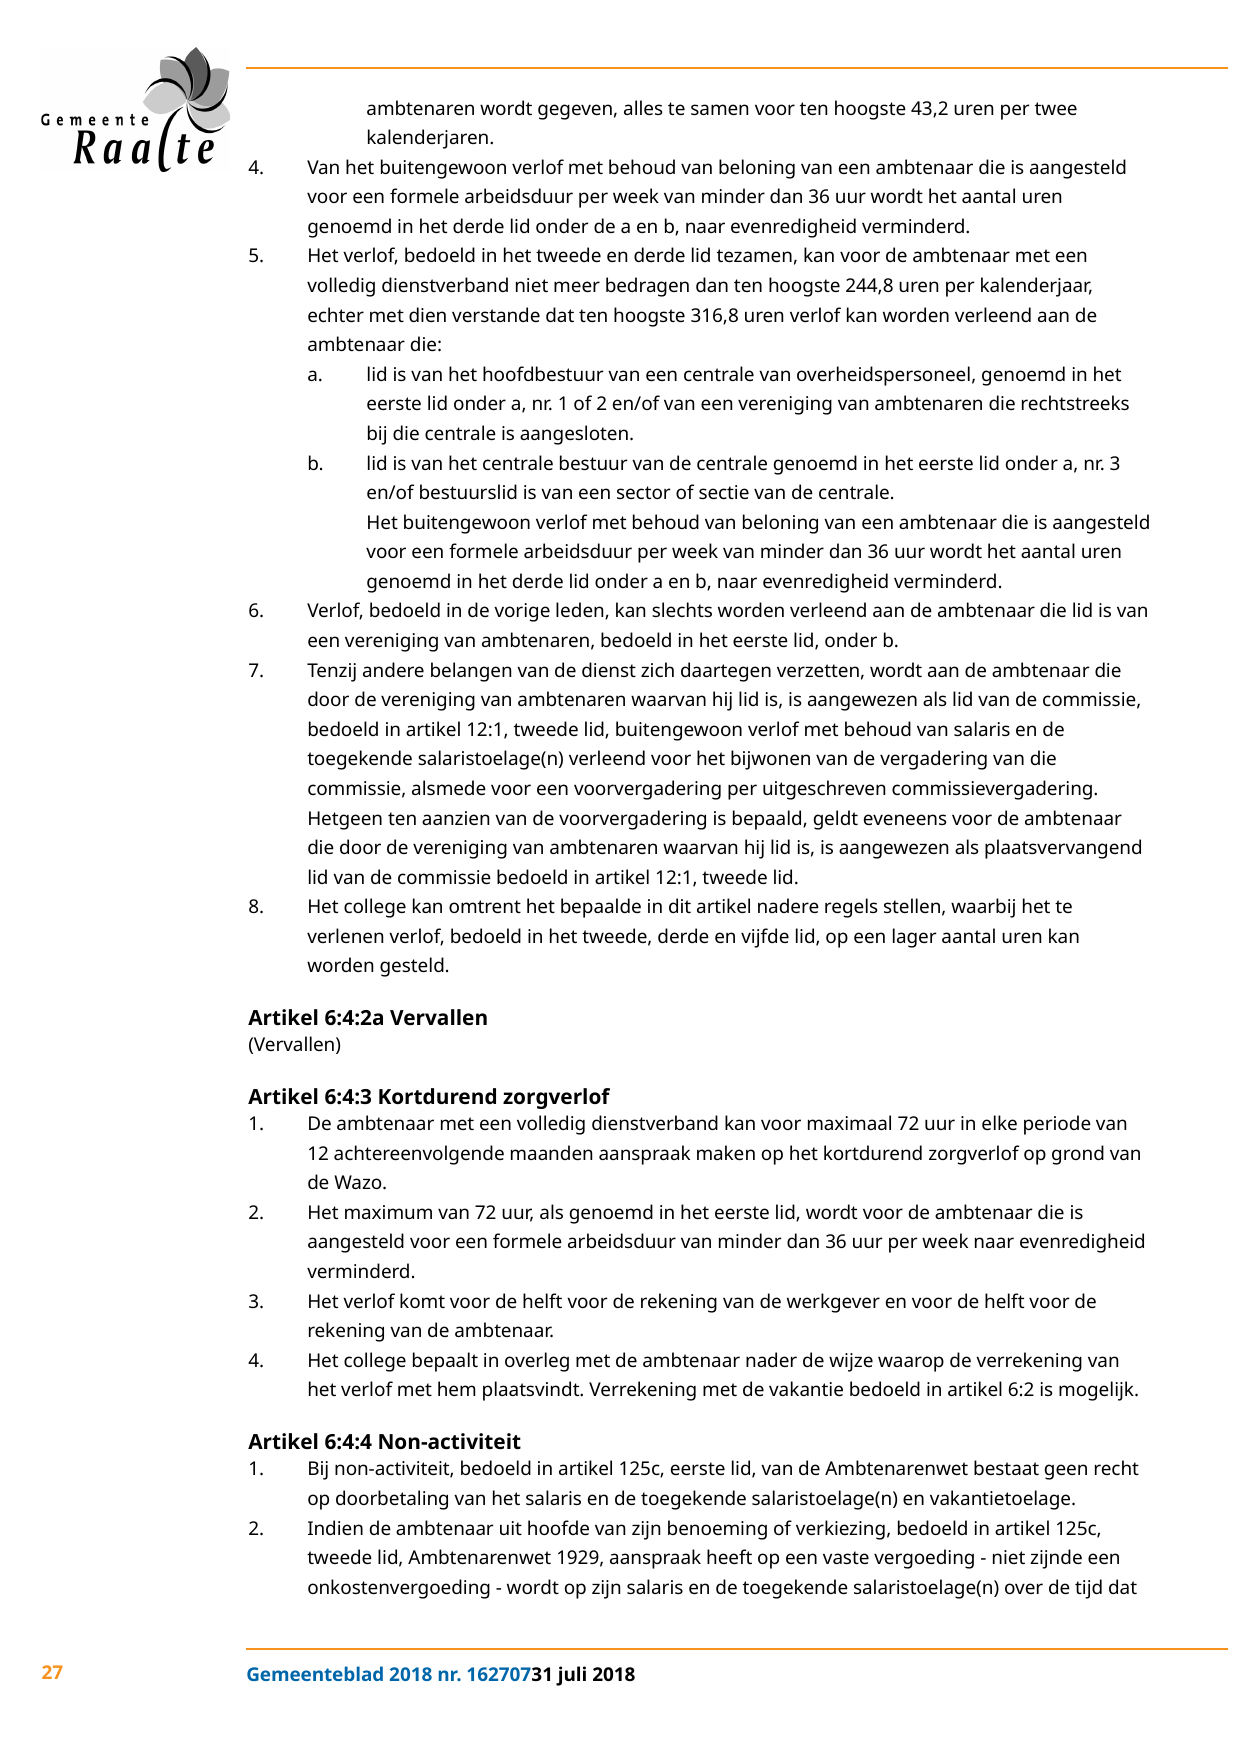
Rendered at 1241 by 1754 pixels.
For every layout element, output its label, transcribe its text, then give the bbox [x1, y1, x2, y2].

list Tenzij andere belangen van de dienst zich daartegen verzetten, wordt aan de ambtenaar die door de vereniging van ambtenaren waarvan hij lid is, is aangewezen als lid van de commissie, bedoeld in artikel 12:1, tweede lid, buitengewoon verlof met behoud van salaris en de toegekende salaristoelage(n) verleend voor het bijwonen van de vergadering van die commissie, alsmede voor een voorvergadering per uitgeschreven commissievergadering. Hetgeen ten aanzien van de voorvergadering is bepaald, geldt eveneens voor de ambtenaar die door de vereniging van ambtenaren waarvan hij lid is, is aangewezen als plaatsvervangend lid van de commissie bedoeld in artikel 12:1, tweede lid. [248, 657, 1152, 890]
list Het verlof, bedoeld in het tweede en derde lid tezamen, kan voor de ambtenaar met een volledig dienstverband niet meer bedragen dan ten hoogste 244,8 uren per kalenderjaar, echter met dien verstande dat ten hoogste 316,8 uren verlof kan worden verleend aan de ambtenaar die: [248, 243, 1152, 357]
text (Vervallen) [248, 1032, 1152, 1057]
list ambtenaren wordt gegeven, alles te samen voor ten hoogste 43,2 uren per twee kalenderjaren. [307, 95, 1152, 150]
list Het maximum van 72 uur, als genoemd in het eerste lid, wordt voor de ambtenaar die is aangesteld voor een formele arbeidsduur van minder dan 36 uur per week naar evenredigheid verminderd. [248, 1199, 1152, 1284]
picture [41, 47, 231, 172]
text Artikel 6:4:4 Non-activiteit [248, 1427, 1152, 1456]
list De ambtenaar met een volledig dienstverband kan voor maximaal 72 uur in elke periode van 12 achtereenvolgende maanden aanspraak maken op het kortdurend zorgverlof op grond van de Wazo. [248, 1110, 1152, 1195]
list Verlof, bedoeld in de vorige leden, kan slechts worden verleend aan de ambtenaar die lid is van een vereniging van ambtenaren, bedoeld in het eerste lid, onder b. [248, 598, 1152, 653]
list Het verlof komt voor de helft voor de rekening van de werkgever en voor de helft voor de rekening van de ambtenaar. [248, 1288, 1152, 1343]
list lid is van het hoofdbestuur van een centrale van overheidspersoneel, genoemd in het eerste lid onder a, nr. 1 of 2 en/of van een vereniging van ambtenaren die rechtstreeks bij die centrale is aangesloten. [307, 361, 1152, 446]
list Het college bepaalt in overleg met de ambtenaar nader de wijze waarop de verrekening van het verlof met hem plaatsvindt. Verrekening met de vakantie bedoeld in artikel 6:2 is mogelijk. [248, 1347, 1152, 1402]
list Het college kan omtrent het bepaalde in dit artikel nadere regels stellen, waarbij het te verlenen verlof, bedoeld in het tweede, derde en vijfde lid, op een lager aantal uren kan worden gesteld. [248, 893, 1152, 978]
text Artikel 6:4:3 Kortdurend zorgverlof [248, 1082, 1152, 1110]
list lid is van het centrale bestuur van de centrale genoemd in het eerste lid onder a, nr. 3 en/of bestuurslid is van een sector of sectie van de centrale. [307, 450, 1152, 505]
list Het buitengewoon verlof met behoud van beloning van een ambtenaar die is aangesteld voor een formele arbeidsduur per week van minder dan 36 uur wordt het aantal uren genoemd in het derde lid onder a en b, naar evenredigheid verminderd. [307, 509, 1152, 594]
list Indien de ambtenaar uit hoofde van zijn benoeming of verkiezing, bedoeld in artikel 125c, tweede lid, Ambtenarenwet 1929, aanspraak heeft op een vaste vergoeding - niet zijnde een onkostenvergoeding - wordt op zijn salaris en de toegekende salaristoelage(n) over de tijd dat [248, 1515, 1152, 1599]
list Van het buitengewoon verlof met behoud van beloning van een ambtenaar die is aangesteld voor een formele arbeidsduur per week van minder dan 36 uur wordt het aantal uren genoemd in het derde lid onder de a en b, naar evenredigheid verminderd. [248, 154, 1152, 239]
text Artikel 6:4:2a Vervallen [248, 1003, 1152, 1032]
list Bij non-activiteit, bedoeld in artikel 125c, eerste lid, van de Ambtenarenwet bestaat geen recht op doorbetaling van het salaris en de toegekende salaristoelage(n) en vakantietoelage. [248, 1456, 1152, 1511]
